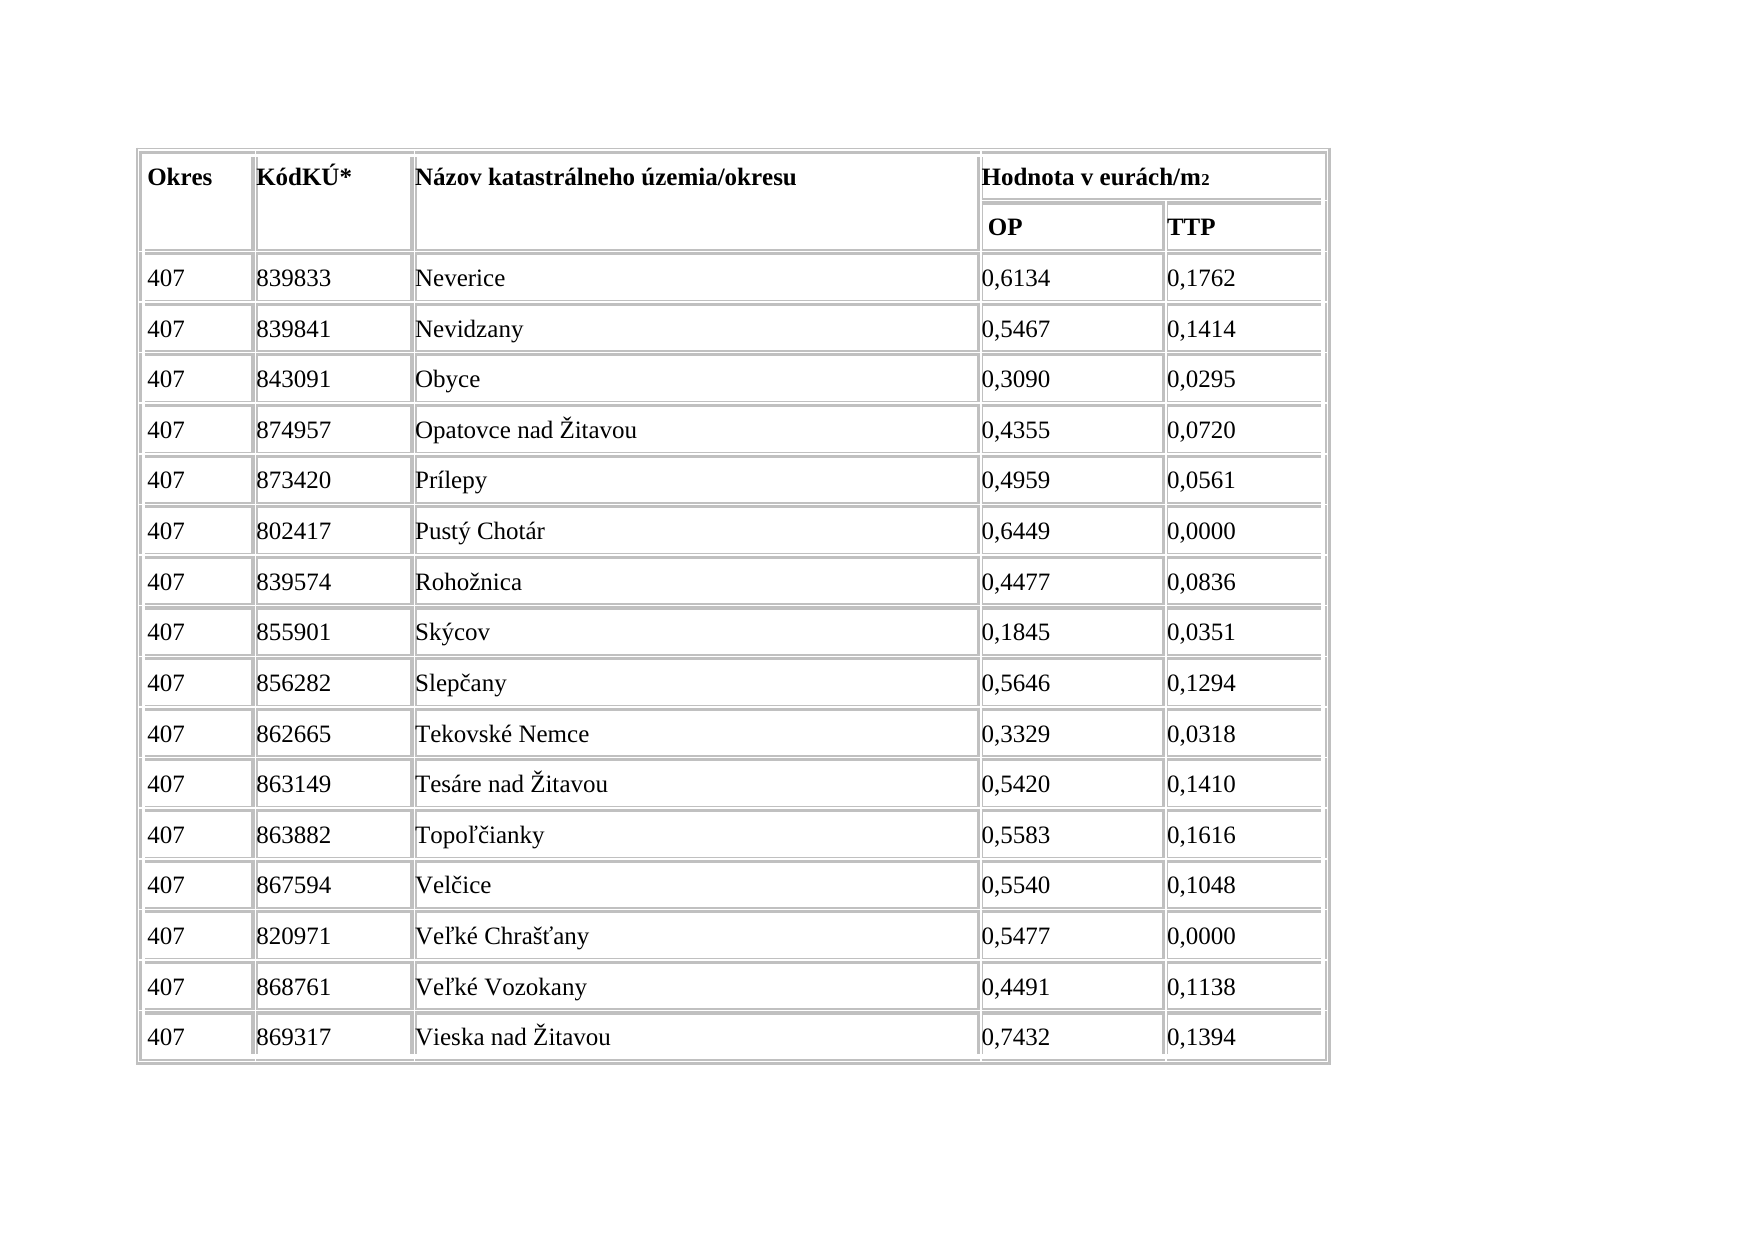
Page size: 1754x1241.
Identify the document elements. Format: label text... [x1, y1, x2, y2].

table_cell 873420 [258, 458, 410, 502]
table_cell Rohožnica [417, 559, 977, 603]
table_cell 0,5420 [983, 761, 1162, 806]
table_cell 0,4477 [983, 559, 1162, 603]
table_cell 0,5540 [983, 863, 1162, 907]
table_cell 407 [139, 654, 254, 704]
table_cell Veľké Vozokany [417, 964, 977, 1008]
table_cell 0,7432 [980, 1008, 1165, 1059]
table_cell Pustý Chotár [417, 508, 977, 553]
table_cell 0,0000 [1165, 907, 1328, 958]
table_cell Velčice [417, 863, 977, 907]
table_cell 0,0000 [1165, 502, 1328, 553]
table_cell 868761 [258, 964, 410, 1008]
table_cell 407 [139, 350, 254, 401]
table_cell 874957 [258, 407, 410, 451]
table_cell 407 [139, 553, 254, 603]
table_cell 863149 [258, 761, 410, 806]
table_cell 843091 [258, 356, 410, 401]
table_cell Skýcov [417, 610, 977, 654]
table_cell Topoľčianky [417, 812, 977, 856]
table_cell 0,3329 [983, 711, 1162, 755]
table_cell 407 [139, 451, 254, 502]
table_cell 0,1616 [1165, 806, 1328, 856]
table_cell 0,0720 [1165, 401, 1328, 451]
table_cell 820971 [258, 913, 410, 958]
table_cell 0,1845 [983, 610, 1162, 654]
table_cell 0,1414 [1165, 300, 1328, 350]
table_cell Tekovské Nemce [417, 711, 977, 755]
table_cell 407 [139, 856, 254, 907]
table_cell 839574 [258, 559, 410, 603]
table_cell Tesáre nad Žitavou [417, 761, 977, 806]
table_cell 839833 [258, 255, 410, 299]
table_cell 0,6449 [983, 508, 1162, 553]
table_cell 407 [139, 300, 254, 350]
table_cell 0,1410 [1165, 755, 1328, 806]
table_cell 407 [139, 249, 254, 299]
table_cell 0,1394 [1165, 1008, 1328, 1059]
table_cell 0,1138 [1165, 958, 1328, 1008]
table_cell 0,5646 [983, 660, 1162, 704]
table_cell 407 [139, 502, 254, 553]
table_cell 856282 [258, 660, 410, 704]
table_cell 0,0295 [1165, 350, 1328, 401]
table_cell 0,4355 [983, 407, 1162, 451]
table_cell 0,1762 [1165, 249, 1328, 299]
table_cell 0,5467 [983, 306, 1162, 350]
table_cell Prílepy [417, 458, 977, 502]
table_cell 0,4491 [983, 964, 1162, 1008]
table_cell 0,3090 [983, 356, 1162, 401]
table_cell 0,1048 [1165, 856, 1328, 907]
table_cell 407 [139, 755, 254, 806]
table_cell OP [983, 205, 1162, 249]
table_cell 407 [139, 705, 254, 755]
table_cell 0,0318 [1165, 705, 1328, 755]
table_header Okres [142, 154, 254, 249]
table_cell 867594 [258, 863, 410, 907]
table_cell Neverice [417, 255, 977, 299]
table_header Názov katastrálneho územia/okresu [414, 149, 980, 249]
table_cell 0,0561 [1165, 451, 1328, 502]
table_cell 839841 [258, 306, 410, 350]
table_cell 407 [139, 958, 254, 1008]
table_cell Slepčany [417, 660, 977, 704]
table_cell Nevidzany [417, 306, 977, 350]
table_cell 0,0351 [1165, 603, 1328, 654]
table_cell Veľké Chrašťany [417, 913, 977, 958]
table_cell TTP [1165, 198, 1328, 249]
table_cell 869317 [255, 1008, 413, 1059]
table_cell 407 [139, 603, 254, 654]
table_cell 855901 [258, 610, 410, 654]
table_cell 802417 [258, 508, 410, 553]
table_cell 0,5583 [983, 812, 1162, 856]
table_cell Opatovce nad Žitavou [417, 407, 977, 451]
table_cell Vieska nad Žitavou [414, 1008, 980, 1059]
table_cell 407 [139, 907, 254, 958]
table_header KódKÚ* [255, 149, 413, 249]
table_cell 407 [139, 401, 254, 451]
table_header Hodnota v eurách/m2 [980, 149, 1328, 198]
table_cell Obyce [417, 356, 977, 401]
table_cell 0,5477 [983, 913, 1162, 958]
table_cell 862665 [258, 711, 410, 755]
table_cell 0,0836 [1165, 553, 1328, 603]
table_cell 407 [139, 806, 254, 856]
table_cell 0,4959 [983, 458, 1162, 502]
table_cell 407 [139, 1008, 254, 1059]
table_cell 863882 [258, 812, 410, 856]
table_cell 0,1294 [1165, 654, 1328, 704]
table_cell 0,6134 [983, 255, 1162, 299]
